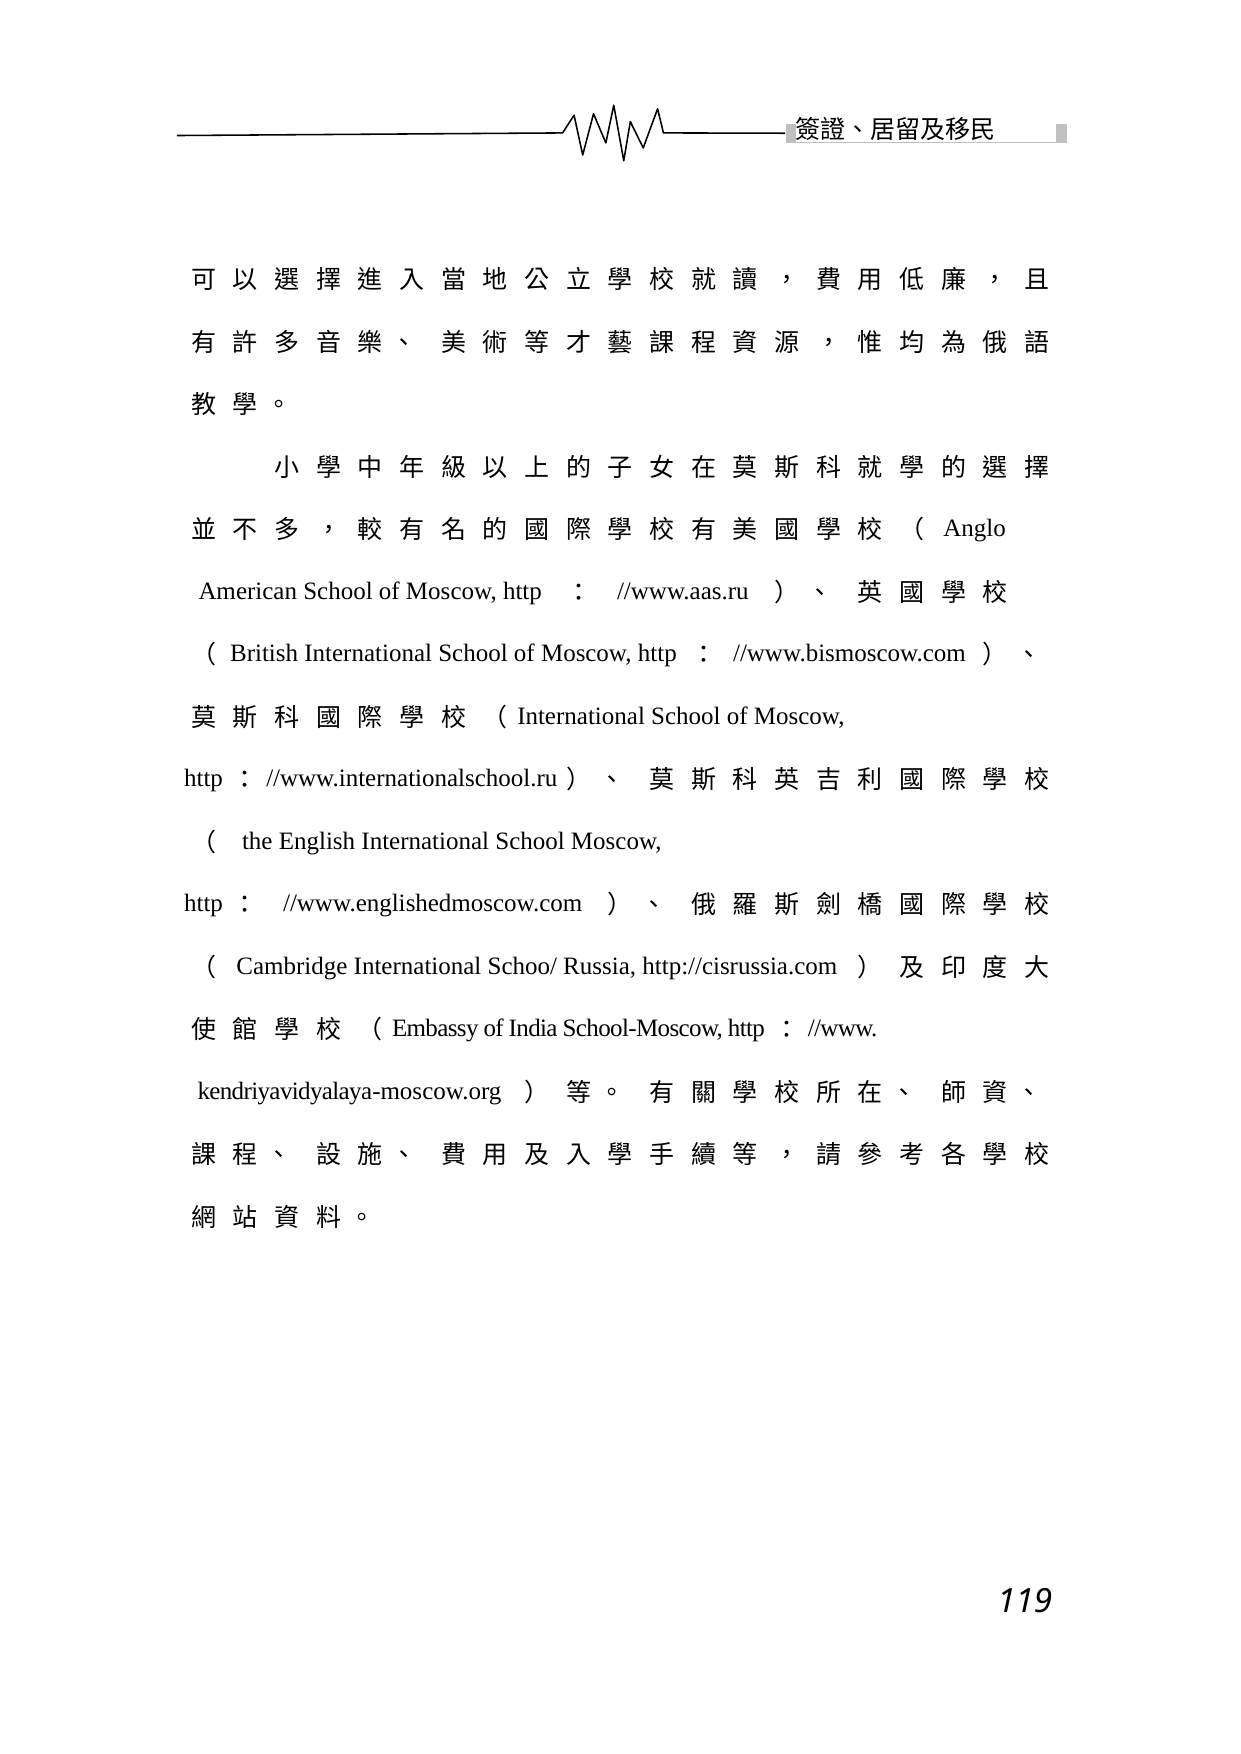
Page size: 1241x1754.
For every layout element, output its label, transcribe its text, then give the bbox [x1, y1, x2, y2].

text 可以選擇進入當地公立學校就讀，費用低廉，且有許多音樂、美術等才藝課程資源，惟均為俄語教學。 [183, 236, 1058, 424]
text 小學中年級以上的子女在莫斯科就學的選擇並不多，較有名的國際學校有美國學校（Anglo American School of Moscow, http：//www.aas.ru）、英國學校（British International School of Moscow, http：//www.bismoscow.com）、莫斯科國際學校（International School of Moscow, http：//www.internationalschool.ru）、莫斯科英吉利國際學校（the English International School Moscow, http：//www.englishedmoscow.com）、俄羅斯劍橋國際學校（Cambridge International Schoo/ Russia, http://cisrussia.com）及印度大使館學校（Embassy of India School-Moscow, http：//www. kendriyavidyalaya-moscow.org）等。有關學校所在、師資、課程、設施、費用及入學手續等，請參考各學校網站資料。 [183, 424, 1058, 1236]
